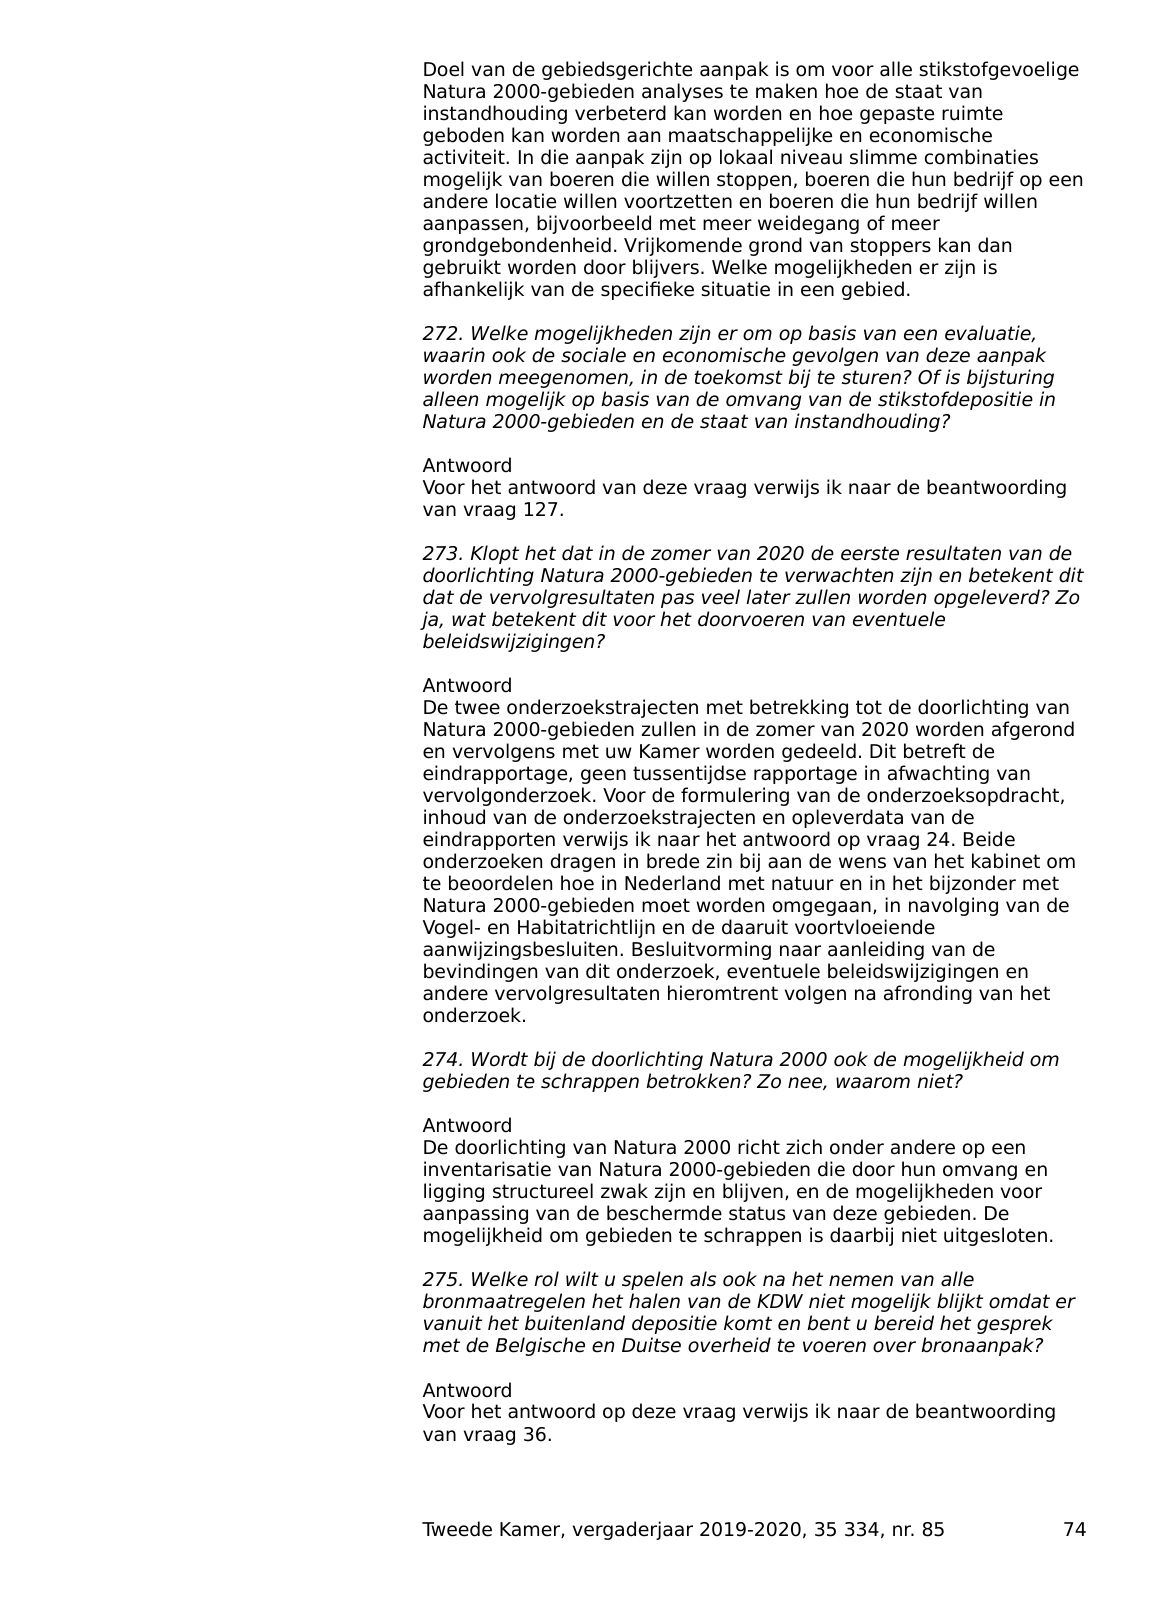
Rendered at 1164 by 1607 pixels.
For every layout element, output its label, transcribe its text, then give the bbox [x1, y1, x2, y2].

text Antwoord [422, 1115, 1087, 1137]
text 273. Klopt het dat in de zomer van 2020 de eerste resultaten van de doorlichting Natura 2000-gebieden te verwachten zijn en betekent dit dat de vervolgresultaten pas veel later zullen worden opgeleverd? Zo ja, wat betekent dit voor het doorvoeren van eventuele beleidswijzigingen? [422, 543, 1087, 653]
text Doel van de gebiedsgerichte aanpak is om voor alle stikstofgevoelige Natura 2000-gebieden analyses te maken hoe de staat van instandhouding verbeterd kan worden en hoe gepaste ruimte geboden kan worden aan maatschappelijke en economische activiteit. In die aanpak zijn op lokaal niveau slimme combinaties mogelijk van boeren die willen stoppen, boeren die hun bedrijf op een andere locatie willen voortzetten en boeren die hun bedrijf willen aanpassen, bijvoorbeeld met meer weidegang of meer grondgebondenheid. Vrijkomende grond van stoppers kan dan gebruikt worden door blijvers. Welke mogelijkheden er zijn is afhankelijk van de specifieke situatie in een gebied. [422, 59, 1087, 301]
text Voor het antwoord op deze vraag verwijs ik naar de beantwoording van vraag 36. [422, 1401, 1087, 1445]
text De twee onderzoekstrajecten met betrekking tot de doorlichting van Natura 2000-gebieden zullen in de zomer van 2020 worden afgerond en vervolgens met uw Kamer worden gedeeld. Dit betreft de eindrapportage, geen tussentijdse rapportage in afwachting van vervolgonderzoek. Voor de formulering van de onderzoeksopdracht, inhoud van de onderzoekstrajecten en opleverdata van de eindrapporten verwijs ik naar het antwoord op vraag 24. Beide onderzoeken dragen in brede zin bij aan de wens van het kabinet om te beoordelen hoe in Nederland met natuur en in het bijzonder met Natura 2000-gebieden moet worden omgegaan, in navolging van de Vogel- en Habitatrichtlijn en de daaruit voortvloeiende aanwijzingsbesluiten. Besluitvorming naar aanleiding van de bevindingen van dit onderzoek, eventuele beleidswijzigingen en andere vervolgresultaten hieromtrent volgen na afronding van het onderzoek. [422, 697, 1087, 1027]
text Voor het antwoord van deze vraag verwijs ik naar de beantwoording van vraag 127. [422, 477, 1087, 521]
text Antwoord [422, 455, 1087, 477]
text Antwoord [422, 1379, 1087, 1401]
text 274. Wordt bij de doorlichting Natura 2000 ook de mogelijkheid om gebieden te schrappen betrokken? Zo nee, waarom niet? [422, 1049, 1087, 1093]
text 275. Welke rol wilt u spelen als ook na het nemen van alle bronmaatregelen het halen van de KDW niet mogelijk blijkt omdat er vanuit het buitenland depositie komt en bent u bereid het gesprek met de Belgische en Duitse overheid te voeren over bronaanpak? [422, 1269, 1087, 1357]
text De doorlichting van Natura 2000 richt zich onder andere op een inventarisatie van Natura 2000-gebieden die door hun omvang en ligging structureel zwak zijn en blijven, en de mogelijkheden voor aanpassing van de beschermde status van deze gebieden. De mogelijkheid om gebieden te schrappen is daarbij niet uitgesloten. [422, 1137, 1087, 1247]
text 272. Welke mogelijkheden zijn er om op basis van een evaluatie, waarin ook de sociale en economische gevolgen van deze aanpak worden meegenomen, in de toekomst bij te sturen? Of is bijsturing alleen mogelijk op basis van de omvang van de stikstofdepositie in Natura 2000-gebieden en de staat van instandhouding? [422, 323, 1087, 433]
text Antwoord [422, 675, 1087, 697]
